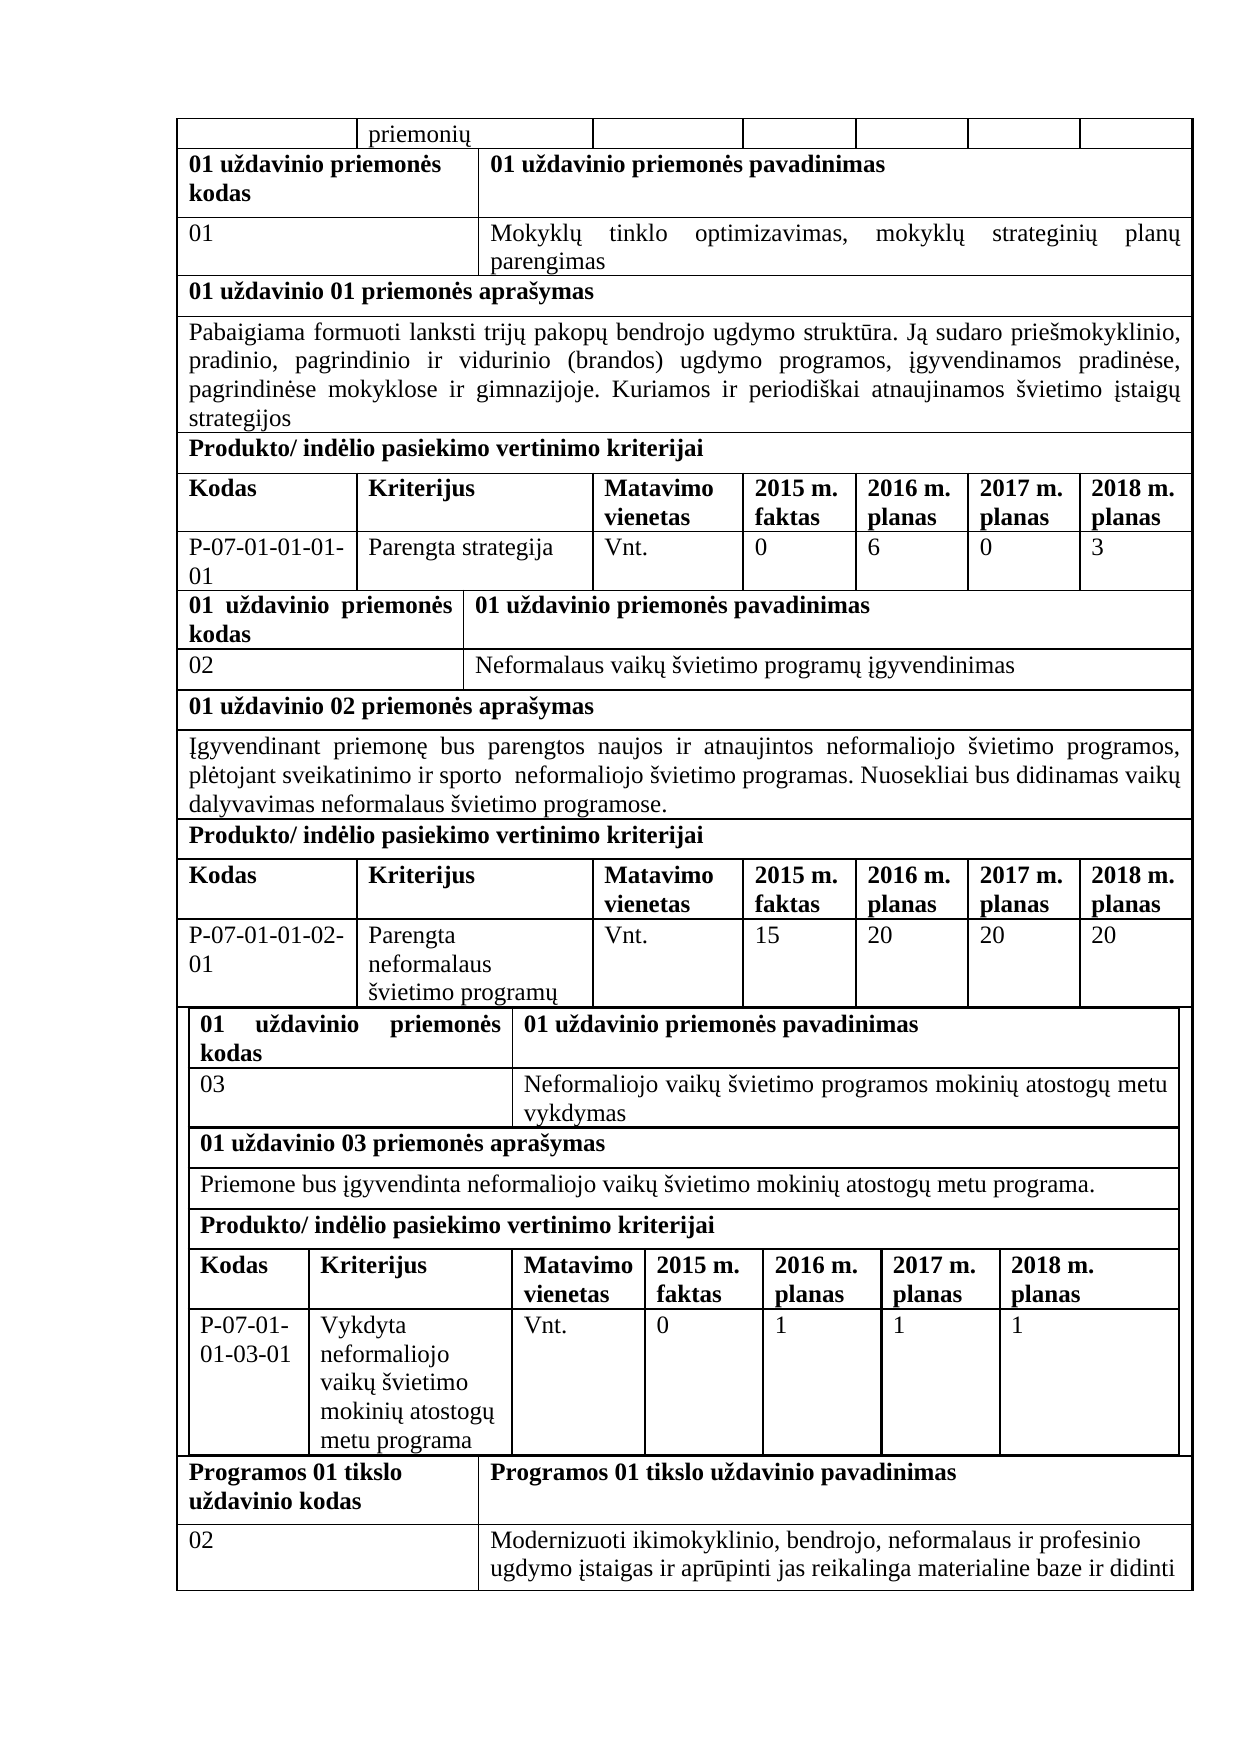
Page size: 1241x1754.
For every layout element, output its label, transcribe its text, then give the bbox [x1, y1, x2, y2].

table_cell 0 [646, 1310, 762, 1454]
table_cell 01 uždavinio 01 priemonės aprašymas [178, 276, 1191, 316]
table_cell 2017 m. planas [883, 1250, 999, 1308]
table_cell Kriterijus [310, 1250, 511, 1308]
table_cell 2015 m. faktas [646, 1250, 762, 1308]
table_cell Kodas [190, 1250, 308, 1308]
table_cell 2015 m. faktas [744, 474, 855, 531]
table_cell 1 [1001, 1310, 1178, 1454]
table_cell 03 [190, 1069, 512, 1126]
table_cell Vykdyta neformaliojo vaikų švietimo mokinių atostogų metu programa [310, 1310, 511, 1454]
table_cell Neformalaus vaikų švietimo programų įgyvendinimas [464, 650, 1191, 689]
table_cell 2015 m. faktas [744, 860, 855, 918]
table_cell Kriterijus [358, 474, 592, 531]
table_cell [178, 119, 356, 148]
table_cell Kriterijus [358, 860, 592, 918]
table_cell 2018 m. planas [1001, 1250, 1178, 1308]
table_cell Vnt. [594, 532, 742, 589]
table_cell [1180, 1008, 1191, 1455]
table_cell 3 [1081, 532, 1191, 589]
table_cell 6 [857, 532, 967, 589]
table_cell 20 [969, 920, 1079, 1006]
table_cell Matavimo vienetas [594, 474, 742, 531]
table_cell [969, 119, 1079, 148]
table_cell [744, 119, 855, 148]
table_cell P-07-01-01-02-01 [178, 920, 356, 1006]
table_cell [857, 119, 967, 148]
table_cell Mokyklų tinklo optimizavimas, mokyklų strateginių planų parengimas [479, 218, 1191, 275]
table_cell P-07-01-01-01-01 [178, 532, 356, 589]
table_cell Produkto/ indėlio pasiekimo vertinimo kriterijai [178, 820, 1191, 858]
table_cell Matavimo vienetas [513, 1250, 644, 1308]
table_cell Produkto/ indėlio pasiekimo vertinimo kriterijai [190, 1210, 1178, 1248]
table_cell Produkto/ indėlio pasiekimo vertinimo kriterijai [178, 433, 1191, 472]
table_cell [178, 1008, 188, 1455]
table_cell priemonių [358, 119, 592, 148]
table_cell Kodas [178, 474, 356, 531]
table_cell Įgyvendinant priemonę bus parengtos naujos ir atnaujintos neformaliojo švietimo programos, plėtojant sveikatinimo ir sporto neformaliojo švietimo programas. Nuosekliai bus didinamas vaikų dalyvavimas neformalaus švietimo programose. [178, 731, 1191, 818]
table_cell Modernizuoti ikimokyklinio, bendrojo, neformalaus ir profesinio ugdymo įstaigas ir aprūpinti jas reikalinga materialine baze ir didinti [479, 1525, 1191, 1590]
table_cell 2018 m. planas [1081, 860, 1191, 918]
table_cell 20 [1081, 920, 1191, 1006]
table_header 01 uždavinio priemonės pavadinimas [513, 1009, 1178, 1067]
table_cell Programos 01 tikslo uždavinio pavadinimas [479, 1457, 1191, 1524]
table_cell 0 [744, 532, 855, 589]
table_cell 01 uždavinio 03 priemonės aprašymas [190, 1129, 1178, 1167]
table_cell 01 uždavinio 02 priemonės aprašymas [178, 691, 1191, 729]
table_cell Parengta strategija [358, 532, 592, 589]
table_cell Vnt. [594, 920, 742, 1006]
table_cell Kodas [178, 860, 356, 918]
table_cell 01 [178, 218, 478, 275]
table_cell 2016 m. planas [857, 474, 967, 531]
table_cell 1 [883, 1310, 999, 1454]
table_cell Priemone bus įgyvendinta neformaliojo vaikų švietimo mokinių atostogų metu programa. [190, 1169, 1178, 1208]
table_cell 02 [178, 650, 463, 689]
table_cell 01 uždavinio priemonės kodas [178, 149, 478, 217]
table_cell Parengta neformalaus švietimo programų [358, 920, 592, 1006]
table_header 01 uždavinio priemonės kodas [190, 1009, 512, 1067]
table_cell 02 [178, 1525, 478, 1590]
table_cell 2017 m. planas [969, 860, 1079, 918]
table_cell P-07-01-01-03-01 [190, 1310, 308, 1454]
table_cell 2016 m. planas [857, 860, 967, 918]
table_cell [594, 119, 742, 148]
table_cell 15 [744, 920, 855, 1006]
table_cell 2018 m. planas [1081, 474, 1191, 531]
table_cell 2016 m. planas [764, 1250, 880, 1308]
table_cell 20 [857, 920, 967, 1006]
table_cell 2017 m. planas [969, 474, 1079, 531]
table_cell 01 uždavinio priemonės kodas [178, 591, 463, 648]
table_cell 1 [764, 1310, 880, 1454]
table_cell Vnt. [513, 1310, 644, 1454]
table_cell 0 [969, 532, 1079, 589]
table_cell [1081, 119, 1191, 148]
table_cell Matavimo vienetas [594, 860, 742, 918]
table_cell Pabaigiama formuoti lanksti trijų pakopų bendrojo ugdymo struktūra. Ją sudaro priešmokyklinio, pradinio, pagrindinio ir vidurinio (brandos) ugdymo programos, įgyvendinamos pradinėse, pagrindinėse mokyklose ir gimnazijoje. Kuriamos ir periodiškai atnaujinamos švietimo įstaigų strategijos [178, 317, 1191, 432]
table_cell 01 uždavinio priemonės pavadinimas [479, 149, 1191, 217]
table_cell 01 uždavinio priemonės pavadinimas [464, 591, 1191, 648]
table_cell Neformaliojo vaikų švietimo programos mokinių atostogų metu vykdymas [513, 1069, 1178, 1126]
table_cell Programos 01 tikslo uždavinio kodas [178, 1457, 478, 1524]
